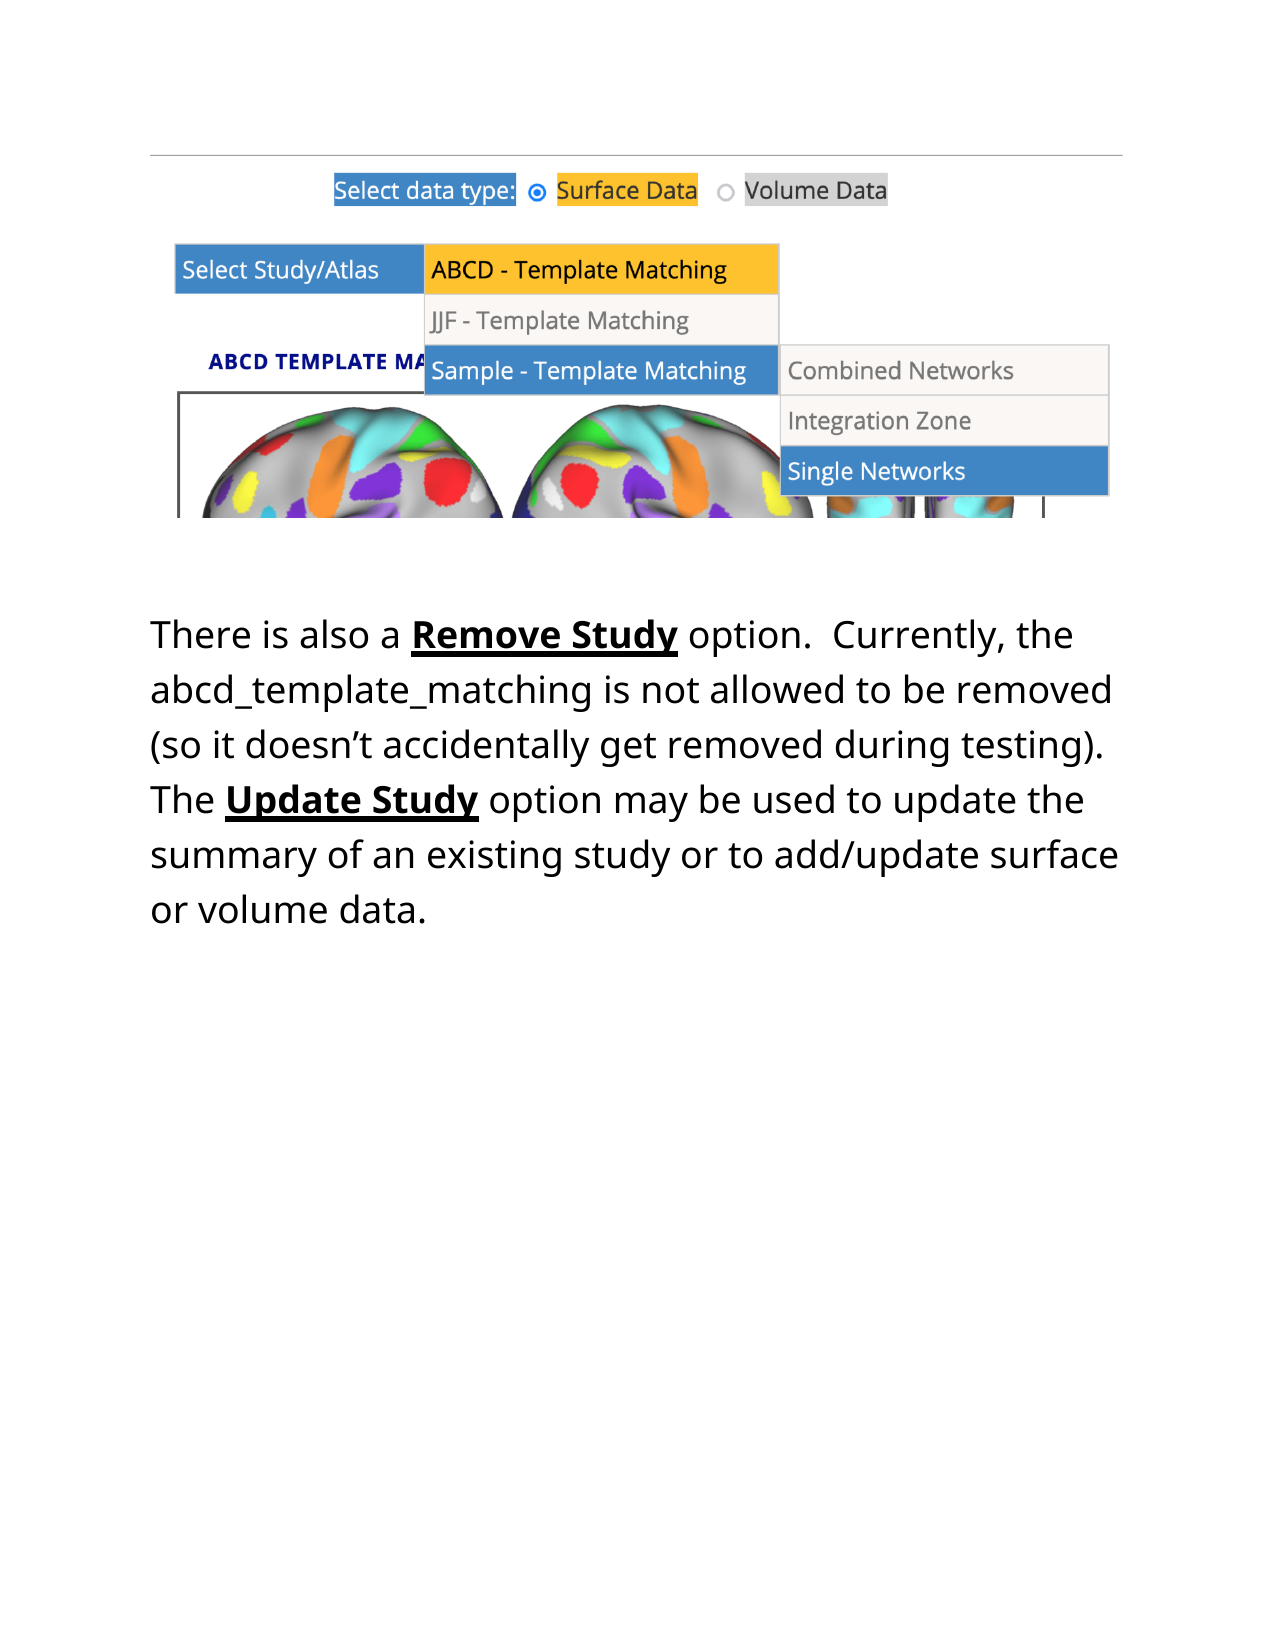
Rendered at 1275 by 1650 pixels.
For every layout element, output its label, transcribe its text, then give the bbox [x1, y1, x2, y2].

picture [150, 150, 1123, 518]
text There is also a Remove Study option. Currently, the abcd_template_matching is not allowed to be removed (so it doesn’t accidentally get removed during testing). The Update Study option may be used to update the summary of an existing study or to add/update surface or volume data. [150, 608, 1125, 934]
